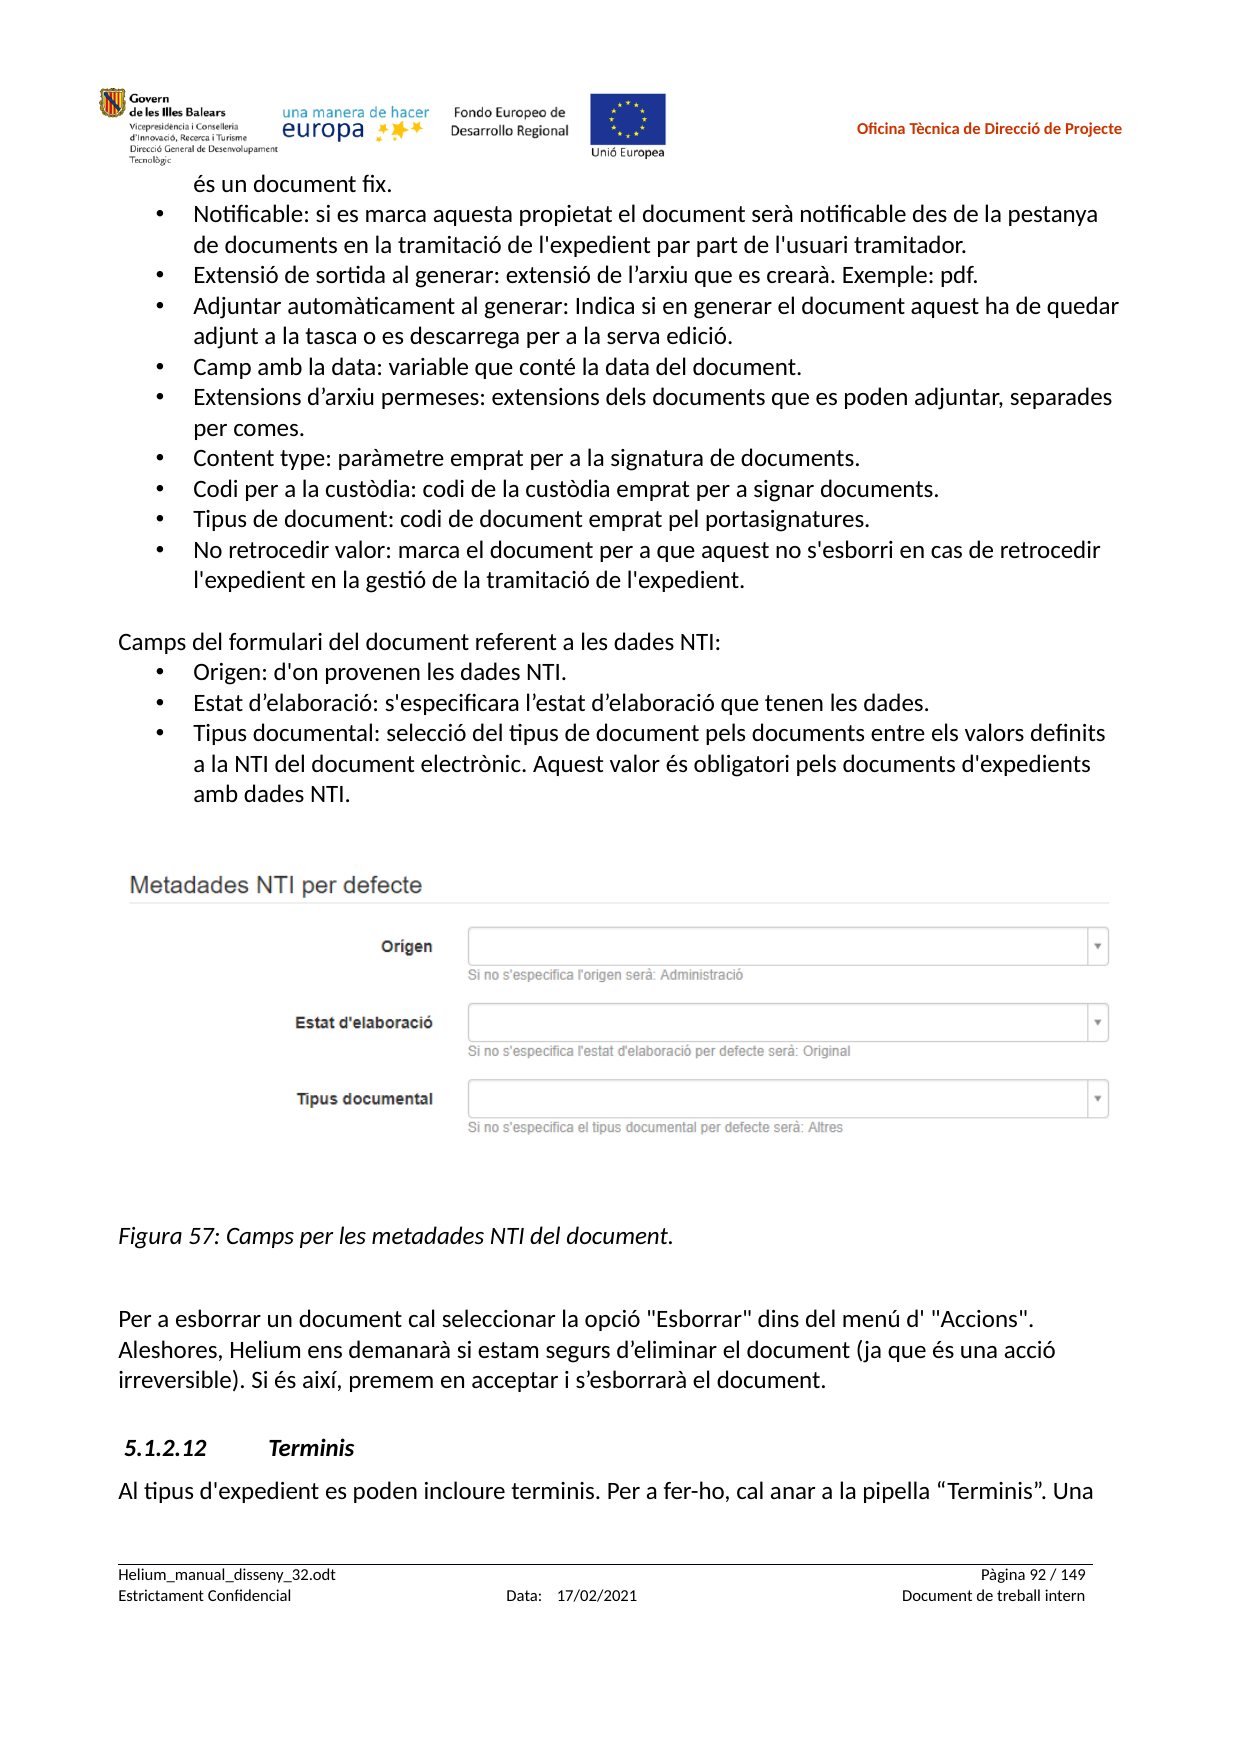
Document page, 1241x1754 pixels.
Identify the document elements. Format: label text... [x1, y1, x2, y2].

text Camps del formulari del document referent a les dades NTI: [118, 626, 1122, 656]
list Codi per a la custòdia: codi de la custòdia emprat per a signar documents. [156, 473, 1122, 504]
list és un document fix. [156, 168, 1122, 198]
list Extensions d’arxiu permeses: extensions dels documents que es poden adjuntar, separades per comes. [156, 382, 1122, 443]
list Tipus documental: selecció del tipus de document pels documents entre els valors definits a la NTI del document electrònic. Aquest valor és obligatori pels documents d'expedients amb dades NTI. [156, 717, 1122, 809]
list Origen: d'on provenen les dades NTI. [156, 656, 1122, 687]
picture [99, 87, 668, 166]
text Figura 57: Camps per les metadades NTI del document. [118, 1190, 1122, 1251]
list Content type: paràmetre emprat per a la signatura de documents. [156, 443, 1122, 473]
list Adjuntar automàticament al generar: Indica si en generar el document aquest ha de quedar adjunt a la tasca o es descarrega per a la serva edició. [156, 290, 1122, 351]
list Tipus de document: codi de document emprat pel portasignatures. [156, 504, 1122, 534]
list No retrocedir valor: marca el document per a que aquest no s'esborri en cas de retrocedir l'expedient en la gestió de la tramitació de l'expedient. [156, 534, 1122, 595]
list Estat d’elaboració: s'especificara l’estat d’elaboració que tenen les dades. [156, 687, 1122, 717]
list Extensió de sortida al generar: extensió de l’arxiu que es crearà. Exemple: pdf. [156, 259, 1122, 290]
text Per a esborrar un document cal seleccionar la opció "Esborrar" dins del menú d' "Accions". Aleshores, Helium ens demanarà si estam segurs d’eliminar el document (ja que és una acció irreversible). Si és així, premem en acceptar i s’esborrarà el document. [118, 1303, 1122, 1395]
picture [118, 870, 1123, 1190]
list Camp amb la data: variable que conté la data del document. [156, 351, 1122, 382]
subtitle Terminis [118, 1432, 1122, 1463]
text Al tipus d'expedient es poden incloure terminis. Per a fer-ho, cal anar a la pipella “Terminis”. Una [118, 1475, 1122, 1506]
list Notificable: si es marca aquesta propietat el document serà notificable des de la pestanya de documents en la tramitació de l'expedient par part de l'usuari tramitador. [156, 198, 1122, 259]
